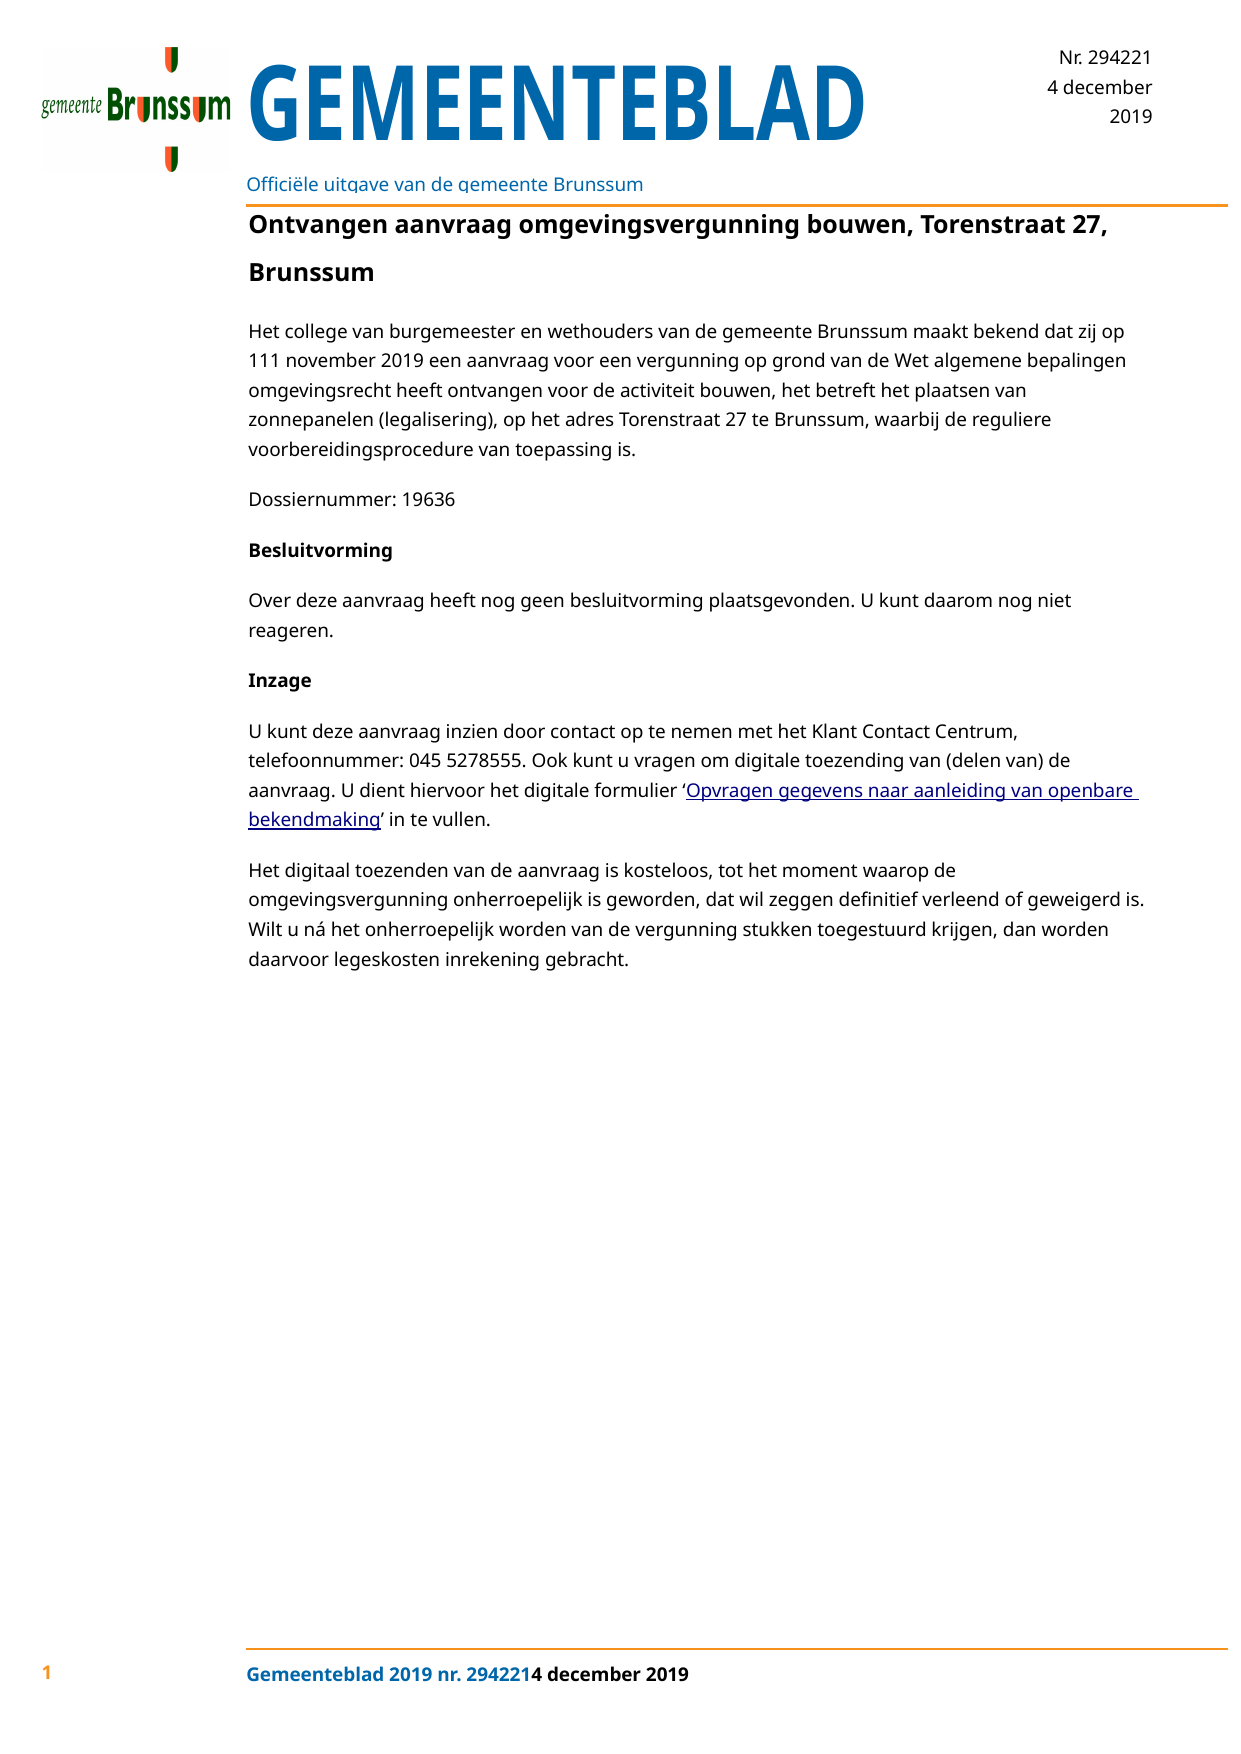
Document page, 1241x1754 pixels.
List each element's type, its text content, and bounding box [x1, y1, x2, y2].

text Inzage [248, 667, 1152, 693]
text Dossiernummer: 19636 [248, 487, 1152, 512]
text Het digitaal toezenden van de aanvraag is kosteloos, tot het moment waarop de omgevingsvergunning onherroepelijk is geworden, dat wil zeggen definitief verleend of geweigerd is. Wilt u ná het onherroepelijk worden van de vergunning stukken toegestuurd krijgen, dan worden daarvoor legeskosten inrekening gebracht. [248, 857, 1152, 972]
text Besluitvorming [248, 537, 1152, 563]
text Ontvangen aanvraag omgevingsvergunning bouwen, Torenstraat 27, Brunssum [248, 207, 1152, 288]
text U kunt deze aanvraag inzien door contact op te nemen met het Klant Contact Centrum, telefoonnummer: 045 5278555. Ook kunt u vragen om digitale toezending van (delen van) de aanvraag. U dient hiervoor het digitale formulier ‘Opvragen gegevens naar aanleiding van openbare bekendmaking’ in te vullen. [248, 718, 1152, 832]
picture [41, 47, 231, 172]
text Over deze aanvraag heeft nog geen besluitvorming plaatsgevonden. U kunt daarom nog niet reageren. [248, 587, 1152, 643]
text Het college van burgemeester en wethouders van de gemeente Brunssum maakt bekend dat zij op 111 november 2019 een aanvraag voor een vergunning op grond van de Wet algemene bepalingen omgevingsrecht heeft ontvangen voor de activiteit bouwen, het betreft het plaatsen van zonnepanelen (legalisering), op het adres Torenstraat 27 te Brunssum, waarbij de reguliere voorbereidingsprocedure van toepassing is. [248, 318, 1152, 462]
